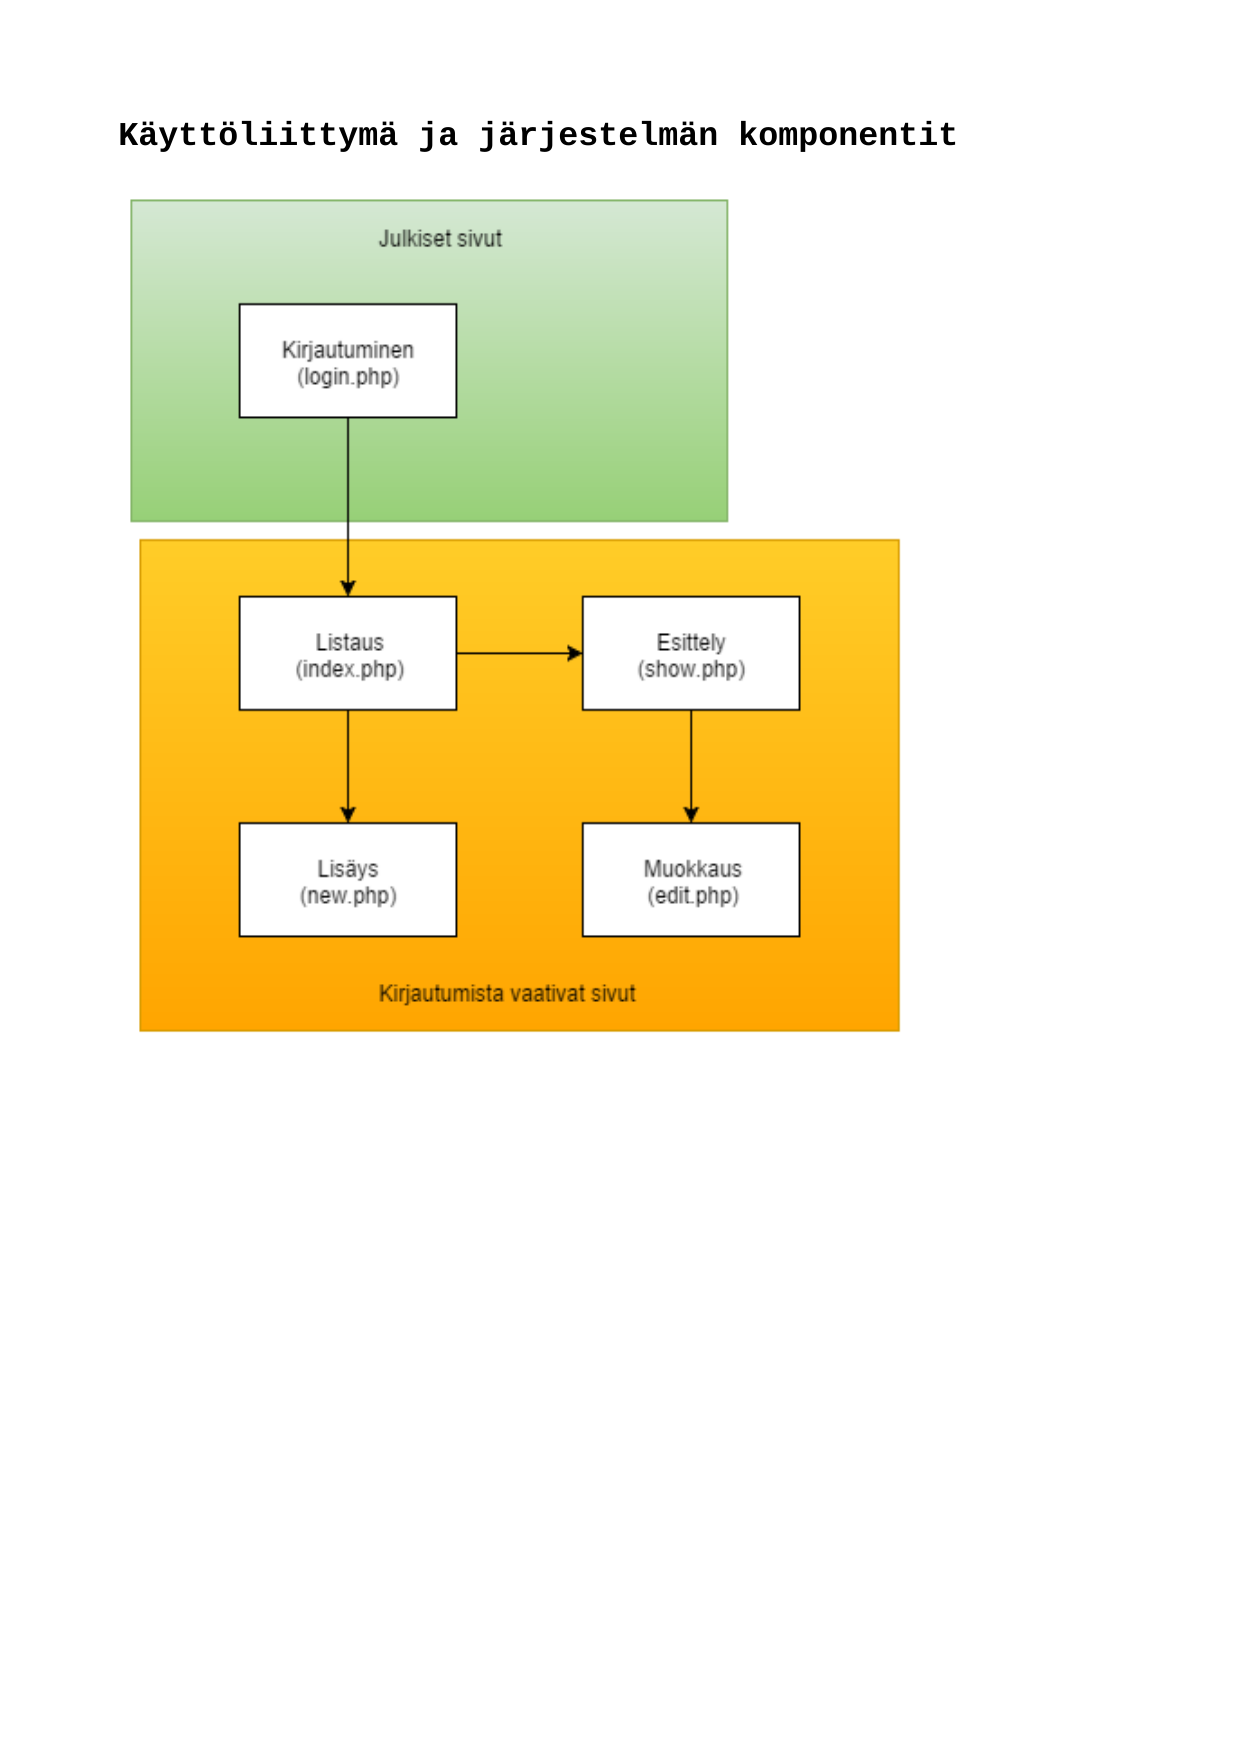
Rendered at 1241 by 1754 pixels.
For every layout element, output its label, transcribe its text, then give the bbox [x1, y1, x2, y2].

text Käyttöliittymä ja järjestelmän komponentit [118, 118, 1122, 156]
